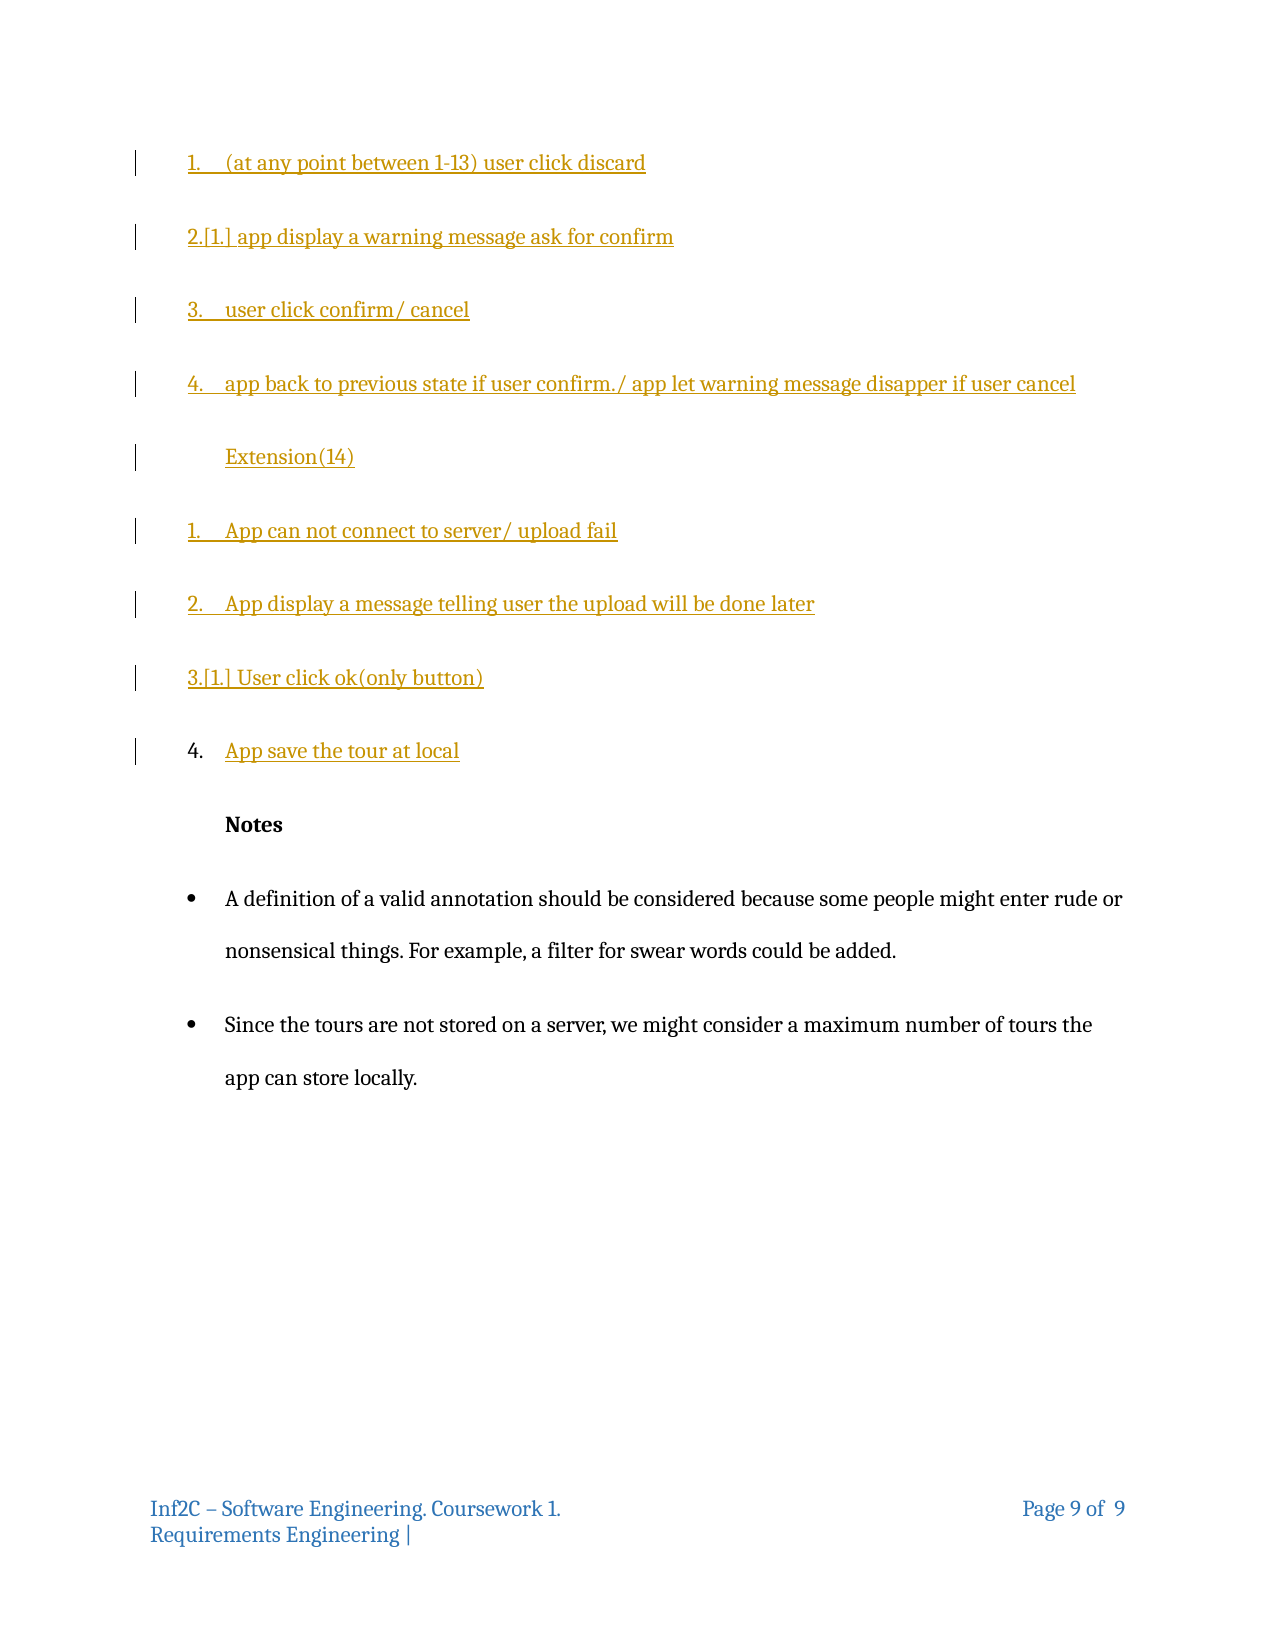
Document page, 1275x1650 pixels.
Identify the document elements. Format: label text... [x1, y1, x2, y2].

list app display a warning message ask for confirm [187, 223, 1125, 250]
list user click confirm/ cancel [187, 297, 1125, 323]
text Notes [225, 812, 1125, 838]
text Extension(14) [225, 444, 1125, 471]
list User click ok(only button) [187, 665, 1125, 691]
list (at any point between 1-13) user click discard [187, 150, 1125, 176]
list Since the tours are not stored on a server, we might consider a maximum number of tours the app can store locally. [187, 1012, 1125, 1091]
list App display a message telling user the upload will be done later [187, 591, 1125, 618]
list app back to previous state if user confirm./ app let warning message disapper if user cancel [187, 371, 1125, 397]
list A definition of a valid annotation should be considered because some people might enter rude or nonsensical things. For example, a filter for swear words could be added. [187, 885, 1125, 964]
list App can not connect to server/ upload fail [187, 518, 1125, 544]
list App save the tour at local [187, 738, 1125, 765]
